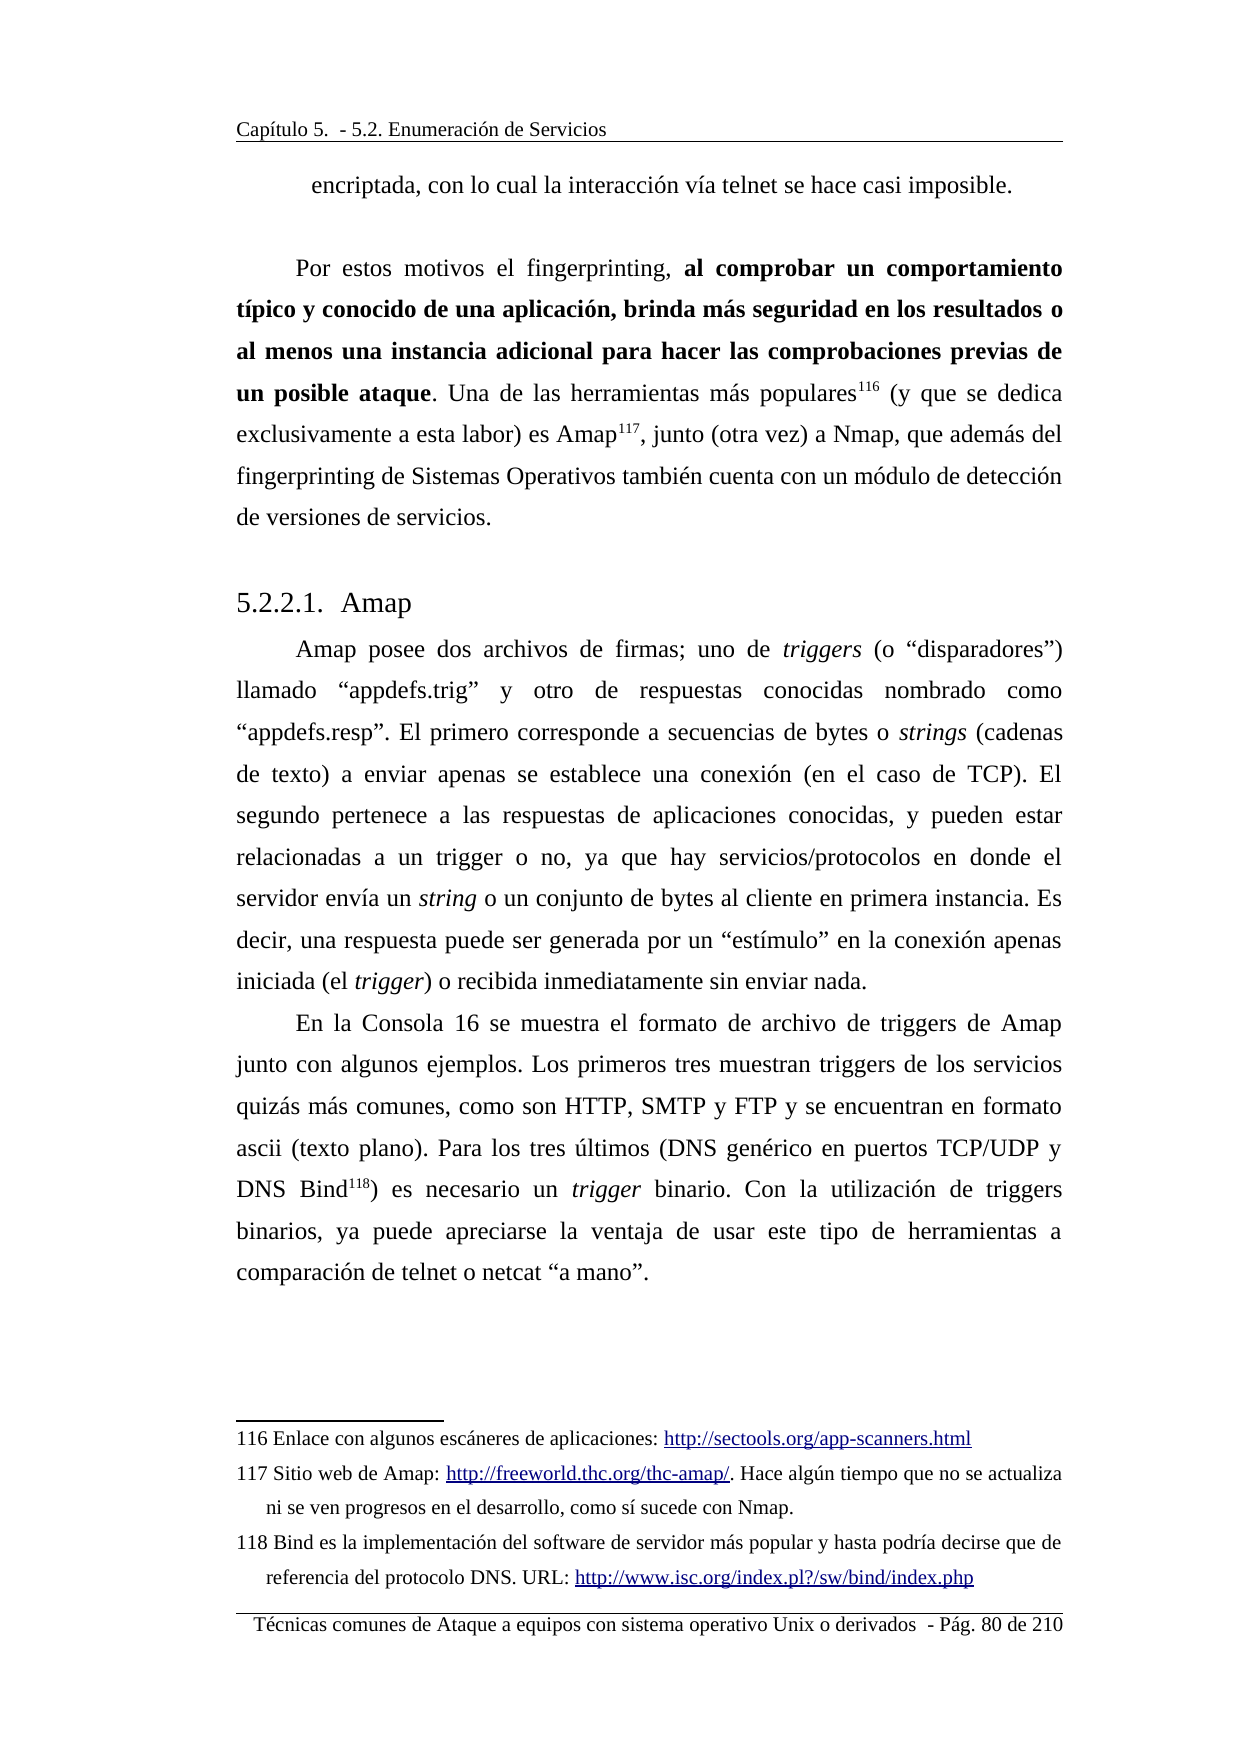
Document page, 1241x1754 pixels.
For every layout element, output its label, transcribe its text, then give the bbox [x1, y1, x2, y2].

list encriptada, con lo cual la interacción vía telnet se hace casi imposible. [274, 171, 1063, 199]
text Enlace con algunos escáneres de aplicaciones: http://sectools.org/app-scanners.html [236, 1427, 1063, 1450]
text Amap posee dos archivos de firmas; uno de triggers (o “disparadores”) llamado “appdefs.trig” y otro de respuestas conocidas nombrado como “appdefs.resp”. El primero corresponde a secuencias de bytes o strings (cadenas de texto) a enviar apenas se establece una conexión (en el caso de TCP). El segundo pertenece a las respuestas de aplicaciones conocidas, y pueden estar relacionadas a un trigger o no, ya que hay servicios/protocolos en donde el servidor envía un string o un conjunto de bytes al cliente en primera instancia. Es decir, una respuesta puede ser generada por un “estímulo” en la conexión apenas iniciada (el trigger) o recibida inmediatamente sin enviar nada. [236, 635, 1063, 995]
text Por estos motivos el fingerprinting, al comprobar un comportamiento típico y conocido de una aplicación, brinda más seguridad en los resultados o al menos una instancia adicional para hacer las comprobaciones previas de un posible ataque. Una de las herramientas más populares (y que se dedica exclusivamente a esta labor) es Amap, junto (otra vez) a Nmap, que además del fingerprinting de Sistemas Operativos también cuenta con un módulo de detección de versiones de servicios. [236, 254, 1063, 531]
text Sitio web de Amap: http://freeworld.thc.org/thc-amap/. Hace algún tiempo que no se actualiza ni se ven progresos en el desarrollo, como sí sucede con Nmap. [236, 1461, 1063, 1519]
text Bind es la implementación del software de servidor más popular y hasta podría decirse que de referencia del protocolo DNS. URL: http://www.isc.org/index.pl?/sw/bind/index.php [236, 1531, 1063, 1589]
text En la Consola 16 se muestra el formato de archivo de triggers de Amap junto con algunos ejemplos. Los primeros tres muestran triggers de los servicios quizás más comunes, como son HTTP, SMTP y FTP y se encuentran en formato ascii (texto plano). Para los tres últimos (DNS genérico en puertos TCP/UDP y DNS Bind) es necesario un trigger binario. Con la utilización de triggers binarios, ya puede apreciarse la ventaja de usar este tipo de herramientas a comparación de telnet o netcat “a mano”. [236, 1009, 1063, 1286]
subtitle Amap [236, 587, 1063, 619]
